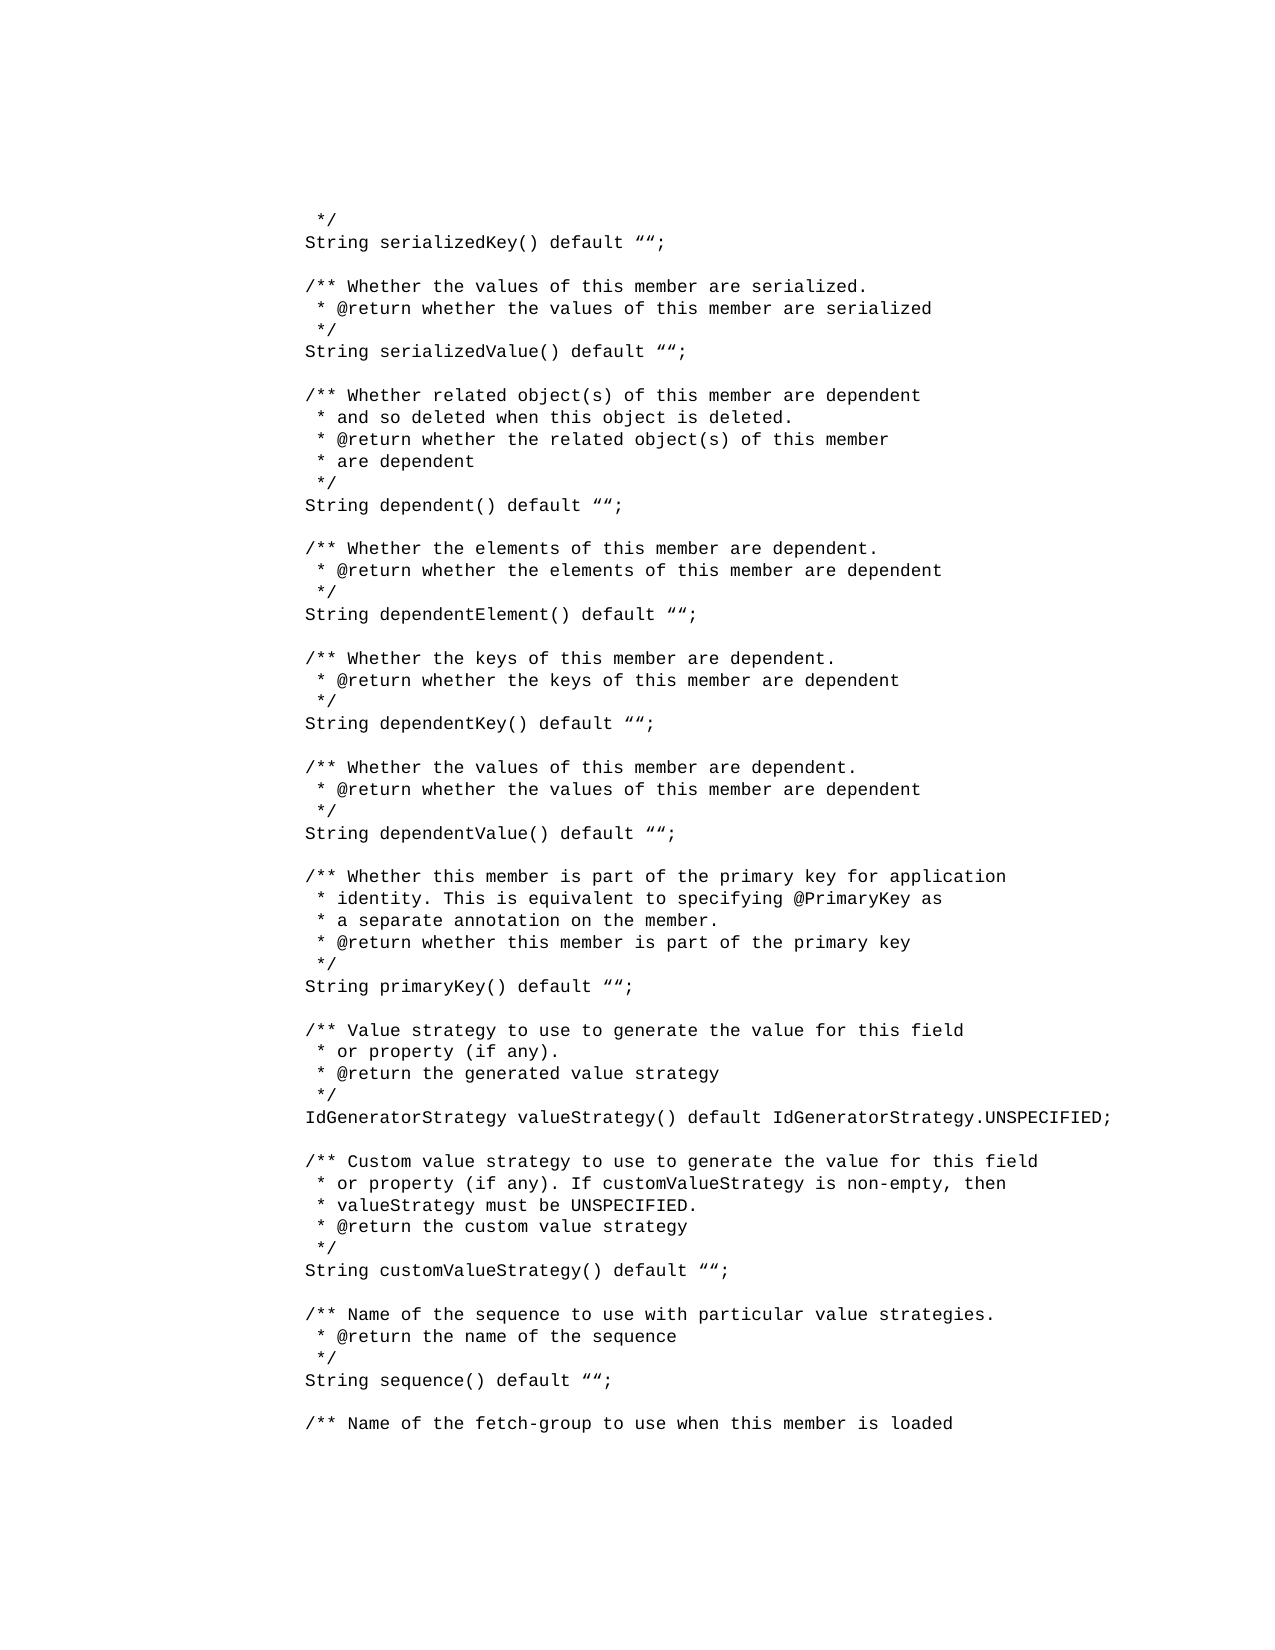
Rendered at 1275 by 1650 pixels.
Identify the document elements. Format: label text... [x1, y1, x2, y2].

text */ [262, 210, 1125, 232]
text String dependentKey() default ““; [262, 713, 1125, 735]
text * @return the generated value strategy [262, 1063, 1125, 1085]
text * identity. This is equivalent to specifying @PrimaryKey as [262, 888, 1125, 910]
text */ [262, 1238, 1125, 1260]
text String dependentElement() default ““; [262, 604, 1125, 626]
text String serializedKey() default ““; [262, 232, 1125, 254]
text * @return whether the values of this member are serialized [262, 297, 1125, 319]
text /** Whether related object(s) of this member are dependent [262, 385, 1125, 407]
text * @return whether the keys of this member are dependent [262, 669, 1125, 691]
text /** Whether the elements of this member are dependent. [262, 538, 1125, 560]
text /** Name of the sequence to use with particular value strategies. [262, 1304, 1125, 1326]
text String customValueStrategy() default ““; [262, 1260, 1125, 1282]
text String dependent() default ““; [262, 494, 1125, 516]
text * @return the name of the sequence [262, 1326, 1125, 1347]
text */ [262, 954, 1125, 976]
text String serializedValue() default ““; [262, 341, 1125, 363]
text /** Whether the values of this member are serialized. [262, 276, 1125, 297]
text * @return whether the elements of this member are dependent [262, 560, 1125, 582]
text * @return whether this member is part of the primary key [262, 932, 1125, 954]
text * valueStrategy must be UNSPECIFIED. [262, 1194, 1125, 1216]
text * or property (if any). [262, 1041, 1125, 1063]
text * or property (if any). If customValueStrategy is non-empty, then [262, 1172, 1125, 1194]
text IdGeneratorStrategy valueStrategy() default IdGeneratorStrategy.UNSPECIFIED; [262, 1107, 1125, 1129]
text */ [262, 319, 1125, 341]
text /** Whether the keys of this member are dependent. [262, 647, 1125, 669]
text * and so deleted when this object is deleted. [262, 407, 1125, 429]
text /** Custom value strategy to use to generate the value for this field [262, 1151, 1125, 1172]
text String sequence() default ““; [262, 1369, 1125, 1391]
text /** Value strategy to use to generate the value for this field [262, 1019, 1125, 1041]
text /** Name of the fetch-group to use when this member is loaded [262, 1413, 1125, 1435]
text String dependentValue() default ““; [262, 822, 1125, 844]
text /** Whether the values of this member are dependent. [262, 757, 1125, 779]
text */ [262, 472, 1125, 494]
text * @return whether the values of this member are dependent [262, 779, 1125, 801]
text * @return the custom value strategy [262, 1216, 1125, 1238]
text */ [262, 691, 1125, 713]
text */ [262, 801, 1125, 822]
text */ [262, 1085, 1125, 1107]
text String primaryKey() default ““; [262, 976, 1125, 997]
text * are dependent [262, 451, 1125, 472]
text */ [262, 1347, 1125, 1369]
text */ [262, 582, 1125, 604]
text /** Whether this member is part of the primary key for application [262, 866, 1125, 888]
text * @return whether the related object(s) of this member [262, 429, 1125, 451]
text * a separate annotation on the member. [262, 910, 1125, 932]
